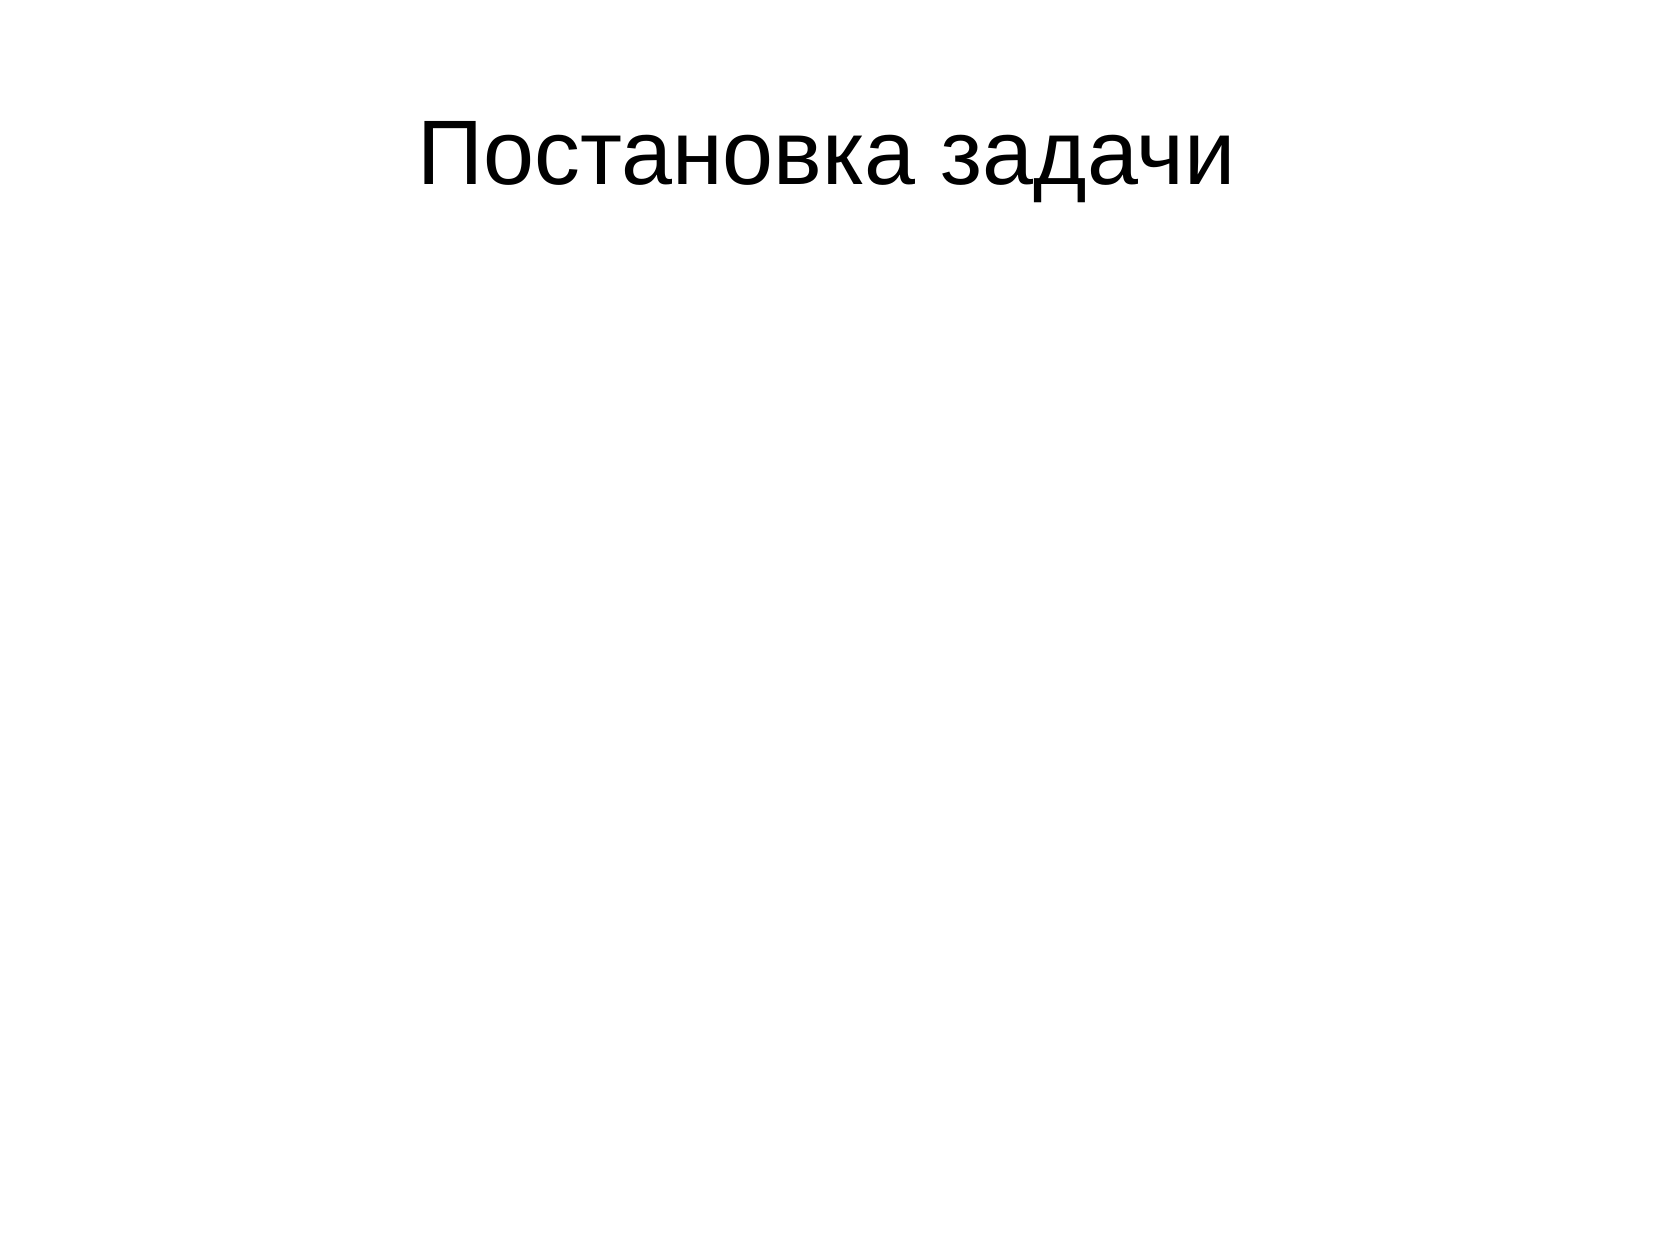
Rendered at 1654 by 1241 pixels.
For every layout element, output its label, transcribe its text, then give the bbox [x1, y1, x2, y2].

title Постановка задачи [82, 49, 1571, 257]
